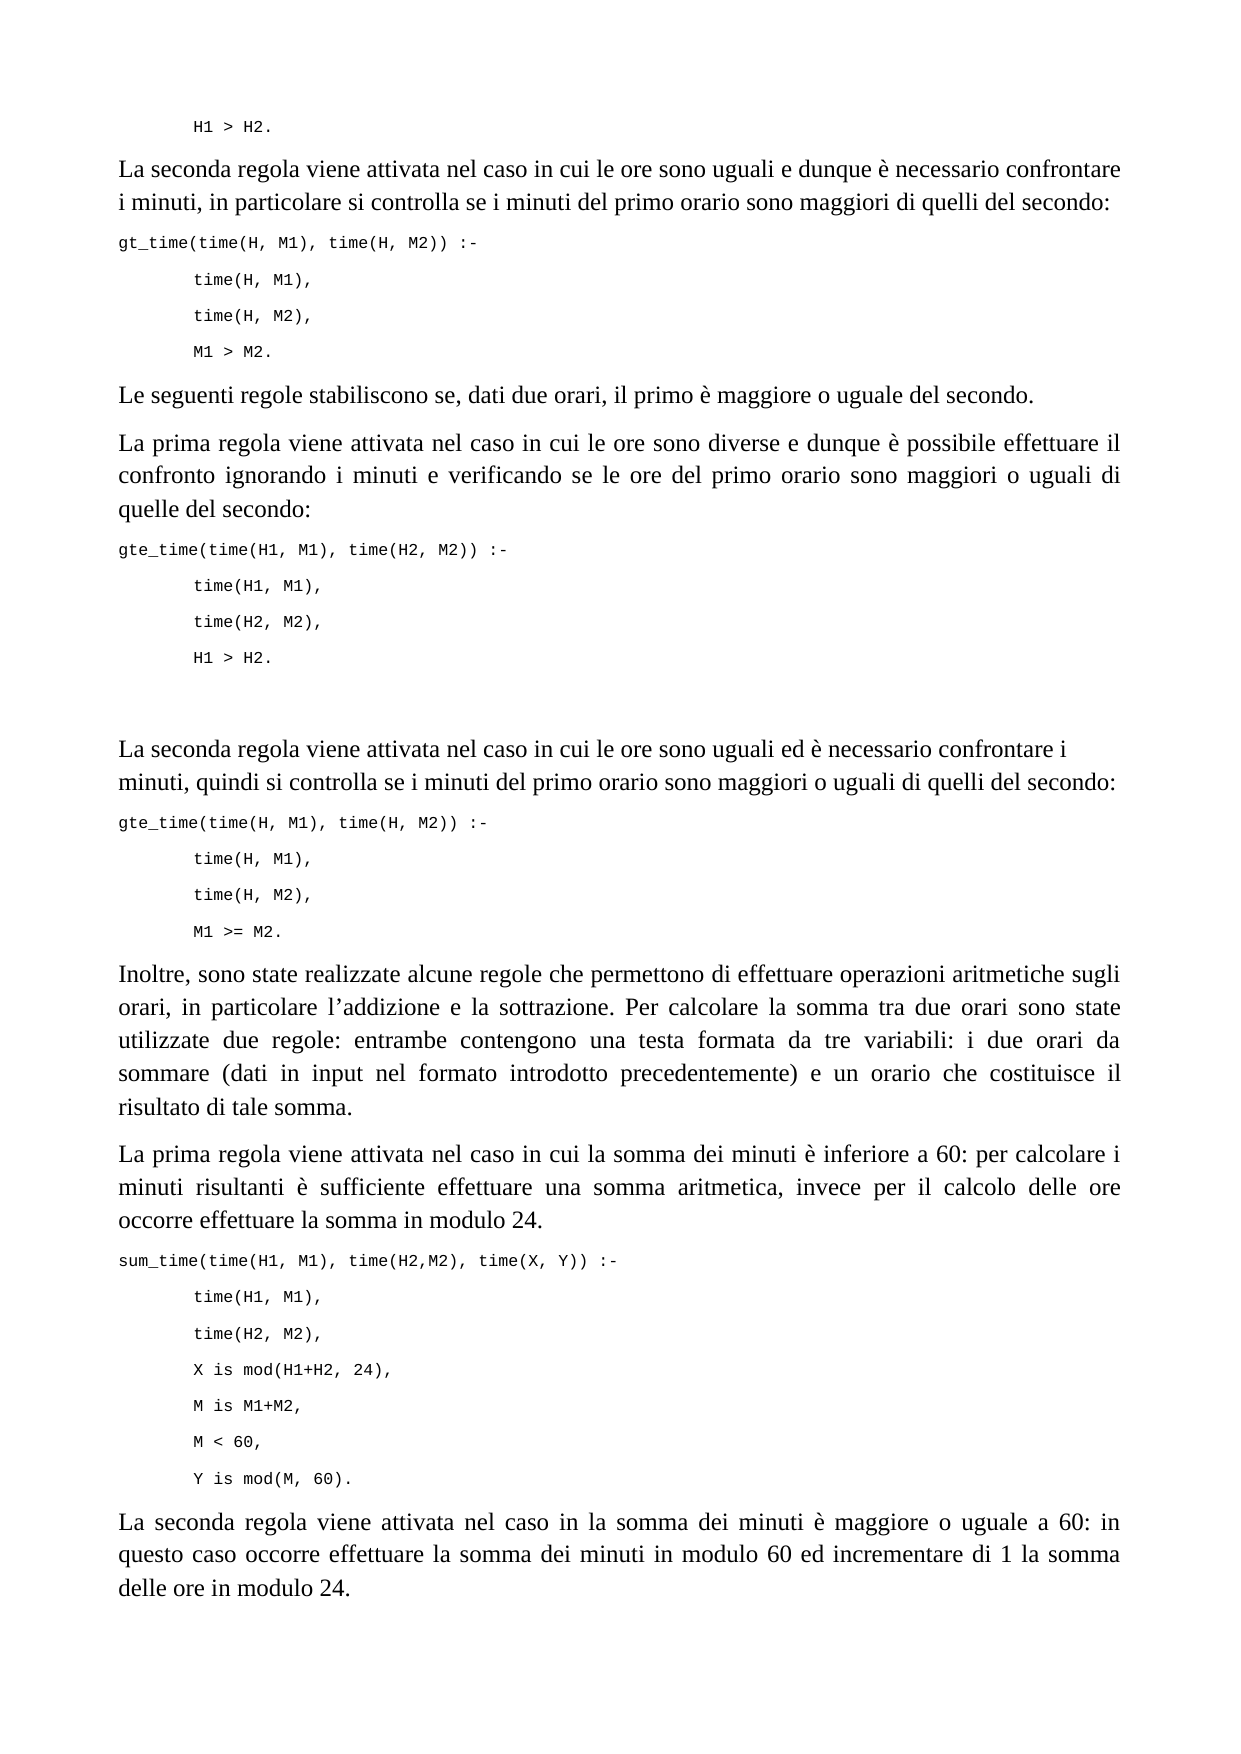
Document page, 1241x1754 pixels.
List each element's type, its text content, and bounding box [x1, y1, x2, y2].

text time(H1, M1), [118, 577, 1122, 596]
text time(H1, M1), [118, 1289, 1122, 1308]
text La seconda regola viene attivata nel caso in cui le ore sono uguali e dunque è necessario confrontare i minuti, in particolare si controlla se i minuti del primo orario sono maggiori di quelli del secondo: [118, 154, 1122, 216]
text time(H, M1), [118, 271, 1122, 290]
text time(H, M1), [118, 851, 1122, 869]
text M is M1+M2, [118, 1398, 1122, 1417]
text La seconda regola viene attivata nel caso in cui le ore sono uguali ed è necessario confrontare i minuti, quindi si controlla se i minuti del primo orario sono maggiori o uguali di quelli del secondo: [118, 734, 1122, 796]
text Le seguenti regole stabiliscono se, dati due orari, il primo è maggiore o uguale del secondo. [118, 380, 1122, 409]
text M < 60, [118, 1434, 1122, 1453]
text La seconda regola viene attivata nel caso in la somma dei minuti è maggiore o uguale a 60: in questo caso occorre effettuare la somma dei minuti in modulo 60 ed incrementare di 1 la somma delle ore in modulo 24. [118, 1507, 1122, 1601]
text H1 > H2. [118, 118, 1122, 137]
text time(H2, M2), [118, 1325, 1122, 1344]
text time(H2, M2), [118, 614, 1122, 633]
text Y is mod(M, 60). [118, 1470, 1122, 1489]
text La prima regola viene attivata nel caso in cui la somma dei minuti è inferiore a 60: per calcolare i minuti risultanti è sufficiente effettuare una somma aritmetica, invece per il calcolo delle ore occorre effettuare la somma in modulo 24. [118, 1139, 1122, 1234]
text gt_time(time(H, M1), time(H, M2)) :- [118, 235, 1122, 254]
text sum_time(time(H1, M1), time(H2,M2), time(X, Y)) :- [118, 1253, 1122, 1272]
text M1 > M2. [118, 344, 1122, 363]
text La prima regola viene attivata nel caso in cui le ore sono diverse e dunque è possibile effettuare il confronto ignorando i minuti e verificando se le ore del primo orario sono maggiori o uguali di quelle del secondo: [118, 428, 1122, 522]
text M1 >= M2. [118, 923, 1122, 942]
text H1 > H2. [118, 650, 1122, 669]
text Inoltre, sono state realizzate alcune regole che permettono di effettuare operazioni aritmetiche sugli orari, in particolare l’addizione e la sottrazione. Per calcolare la somma tra due orari sono state utilizzate due regole: entrambe contengono una testa formata da tre variabili: i due orari da sommare (dati in input nel formato introdotto precedentemente) e un orario che costituisce il risultato di tale somma. [118, 959, 1122, 1120]
text gte_time(time(H, M1), time(H, M2)) :- [118, 814, 1122, 833]
text time(H, M2), [118, 307, 1122, 326]
text X is mod(H1+H2, 24), [118, 1362, 1122, 1380]
text gte_time(time(H1, M1), time(H2, M2)) :- [118, 541, 1122, 560]
text time(H, M2), [118, 887, 1122, 906]
